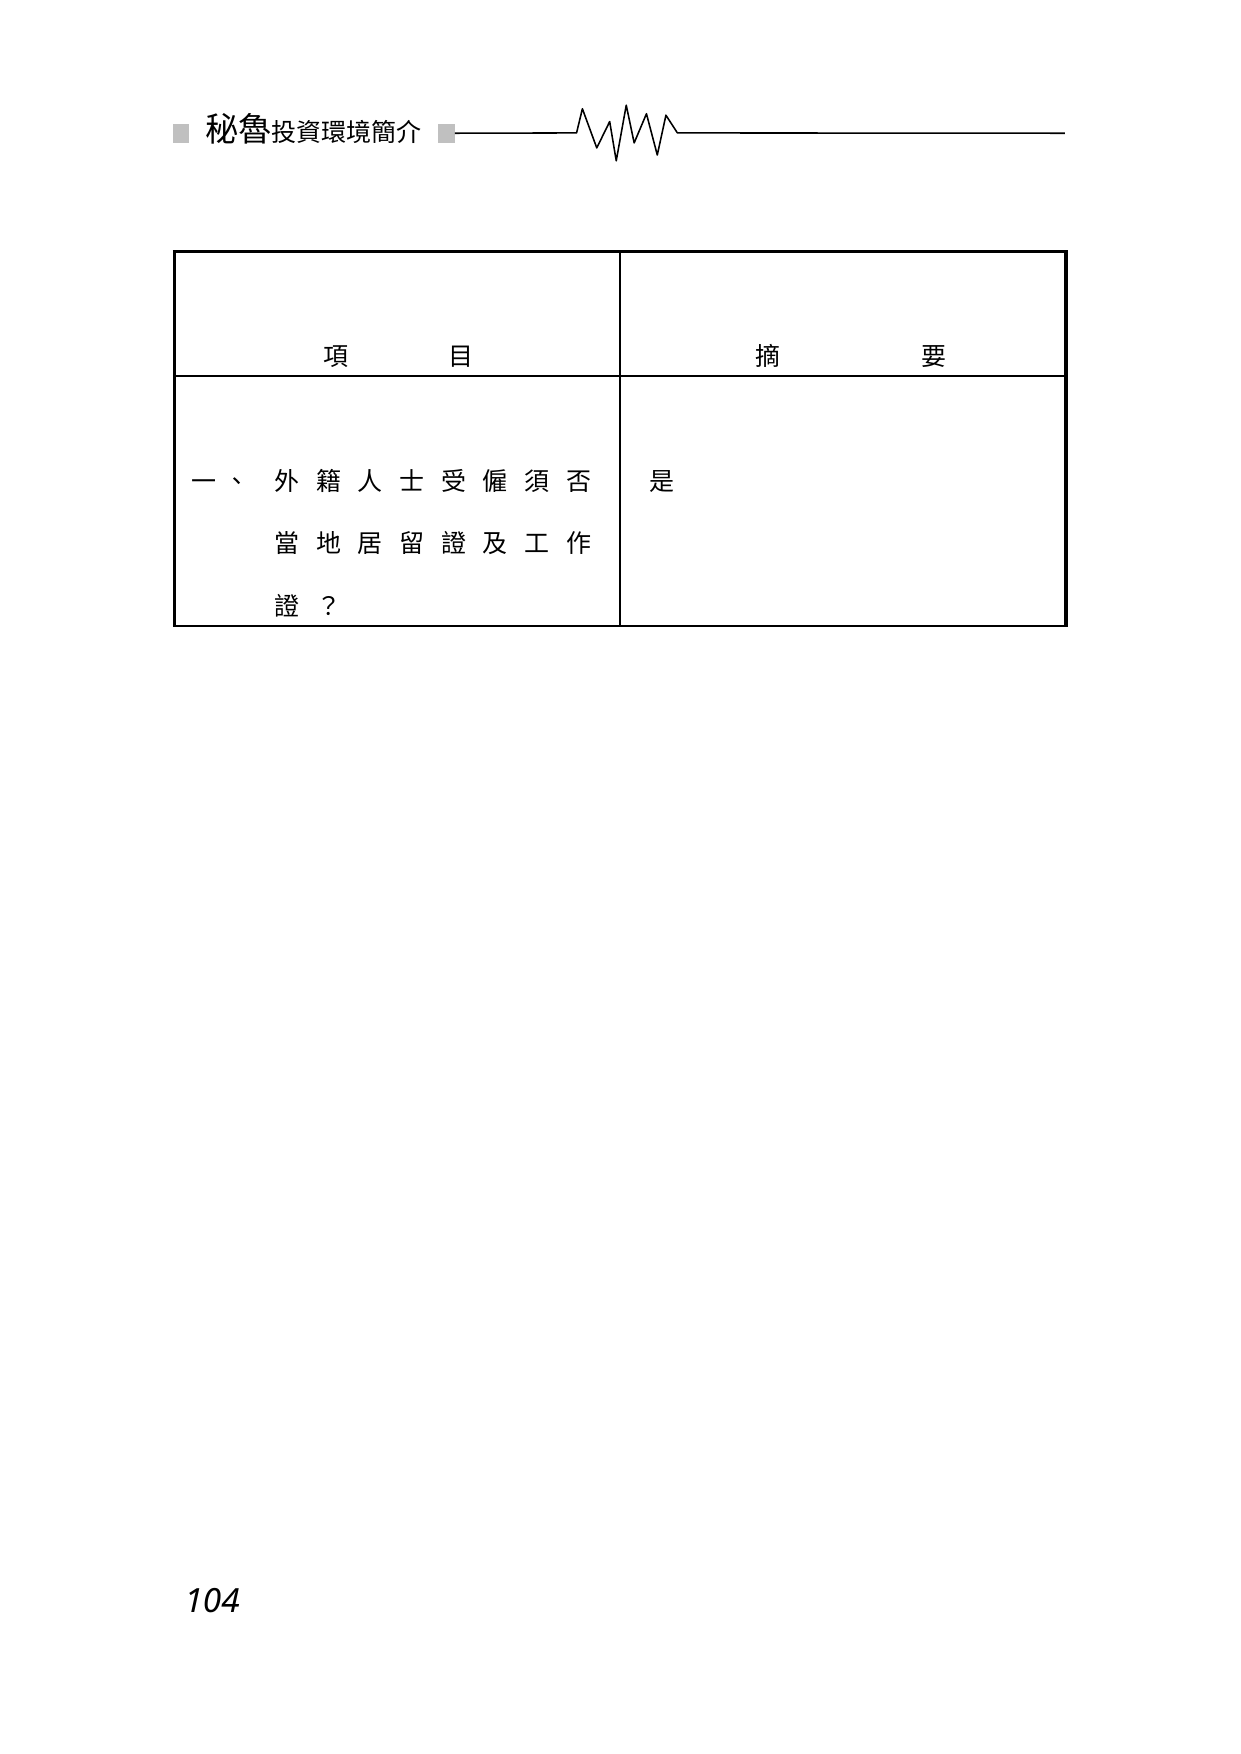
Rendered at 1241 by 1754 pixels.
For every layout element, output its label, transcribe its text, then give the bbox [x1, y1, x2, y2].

table_header 摘 要 [621, 253, 1064, 375]
table_cell 是 [621, 377, 1064, 625]
table_header 項 目 [176, 253, 619, 375]
table_cell 一、外籍人士受僱須否當地居留證及工作證？ [176, 377, 619, 625]
